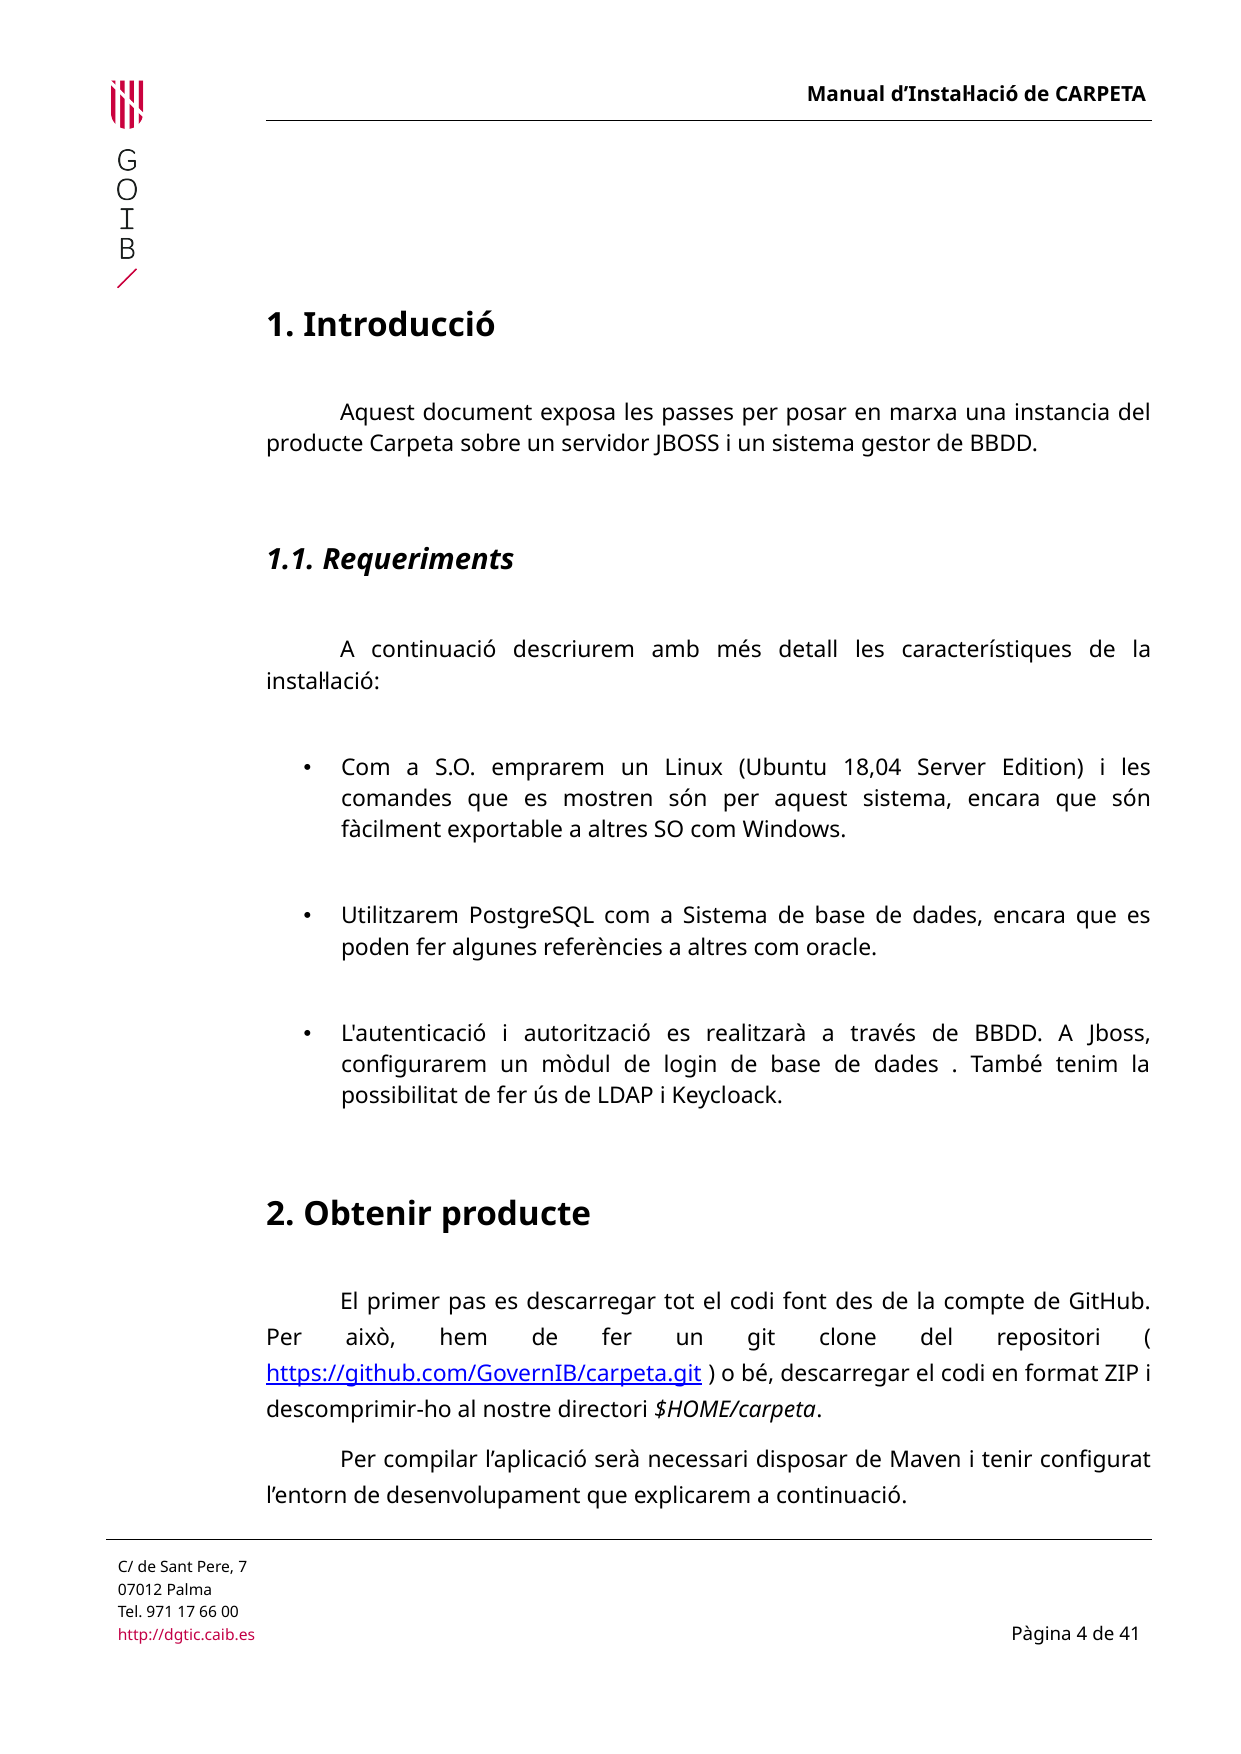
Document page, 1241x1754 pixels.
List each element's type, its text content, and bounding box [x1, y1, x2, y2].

list L'autenticació i autorització es realitzarà a través de BBDD. A Jboss, configurarem un mòdul de login de base de dades . També tenim la possibilitat de fer ús de LDAP i Keycloack. [303, 1016, 1152, 1110]
subtitle Introducció [266, 301, 1152, 347]
text Per compilar l’aplicació serà necessari disposar de Maven i tenir configurat l’entorn de desenvolupament que explicarem a continuació. [266, 1443, 1152, 1510]
list Utilitzarem PostgreSQL com a Sistema de base de dades, encara que es poden fer algunes referències a altres com oracle. [303, 899, 1152, 962]
text El primer pas es descarregar tot el codi font des de la compte de GitHub. Per això, hem de fer un git clone del repositori ( https://github.com/GovernIB/carpeta.git ) o bé, descarregar el codi en format ZIP i descomprimir-ho al nostre directori $HOME/carpeta. [266, 1285, 1152, 1424]
subtitle Requeriments [266, 538, 1152, 578]
list Com a S.O. emprarem un Linux (Ubuntu 18,04 Server Edition) i les comandes que es mostren són per aquest sistema, encara que són fàcilment exportable a altres SO com Windows. [303, 751, 1152, 844]
text Aquest document exposa les passes per posar en marxa una instancia del producte Carpeta sobre un servidor JBOSS i un sistema gestor de BBDD. [266, 396, 1152, 458]
picture [82, 57, 172, 319]
subtitle Obtenir producte [266, 1190, 1152, 1235]
text A continuació descriurem amb més detall les característiques de la instal·lació: [266, 633, 1152, 696]
